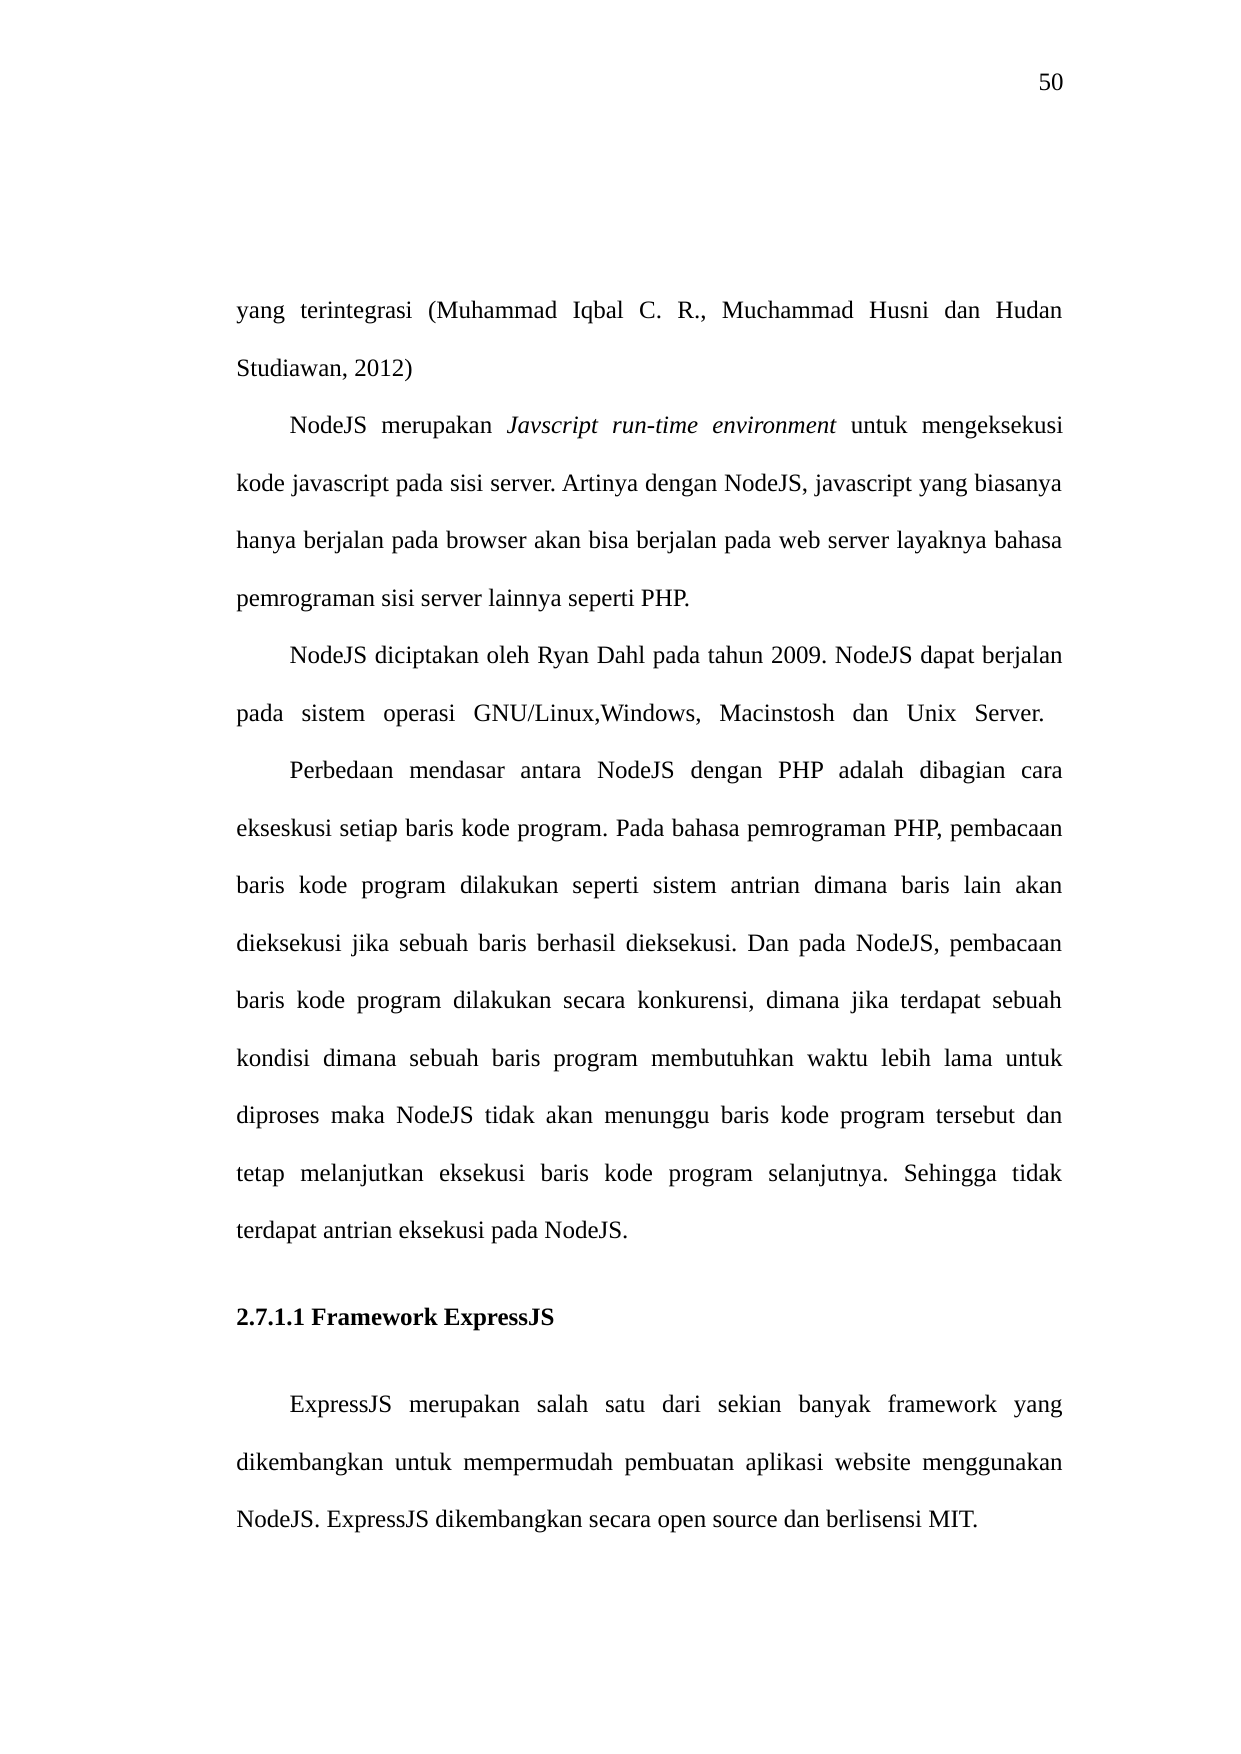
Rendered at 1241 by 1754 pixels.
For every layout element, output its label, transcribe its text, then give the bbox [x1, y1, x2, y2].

text yang terintegrasi (Muhammad Iqbal C. R., Muchammad Husni dan Hudan Studiawan, 2012) [236, 295, 1063, 382]
text ExpressJS merupakan salah satu dari sekian banyak framework yang dikembangkan untuk mempermudah pembuatan aplikasi website menggunakan NodeJS. ExpressJS dikembangkan secara open source dan berlisensi MIT. [236, 1389, 1063, 1533]
text NodeJS merupakan Javscript run-time environment untuk mengeksekusi kode javascript pada sisi server. Artinya dengan NodeJS, javascript yang biasanya hanya berjalan pada browser akan bisa berjalan pada web server layaknya bahasa pemrograman sisi server lainnya seperti PHP. [236, 410, 1063, 612]
subtitle 2.7.1.1 Framework ExpressJS [236, 1302, 1063, 1331]
text NodeJS diciptakan oleh Ryan Dahl pada tahun 2009. NodeJS dapat berjalan pada sistem operasi GNU/Linux,Windows, Macinstosh dan Unix Server. Perbedaan mendasar antara NodeJS dengan PHP adalah dibagian cara ekseskusi setiap baris kode program. Pada bahasa pemrograman PHP, pembacaan baris kode program dilakukan seperti sistem antrian dimana baris lain akan dieksekusi jika sebuah baris berhasil dieksekusi. Dan pada NodeJS, pembacaan baris kode program dilakukan secara konkurensi, dimana jika terdapat sebuah kondisi dimana sebuah baris program membutuhkan waktu lebih lama untuk diproses maka NodeJS tidak akan menunggu baris kode program tersebut dan tetap melanjutkan eksekusi baris kode program selanjutnya. Sehingga tidak terdapat antrian eksekusi pada NodeJS. [236, 640, 1063, 1244]
